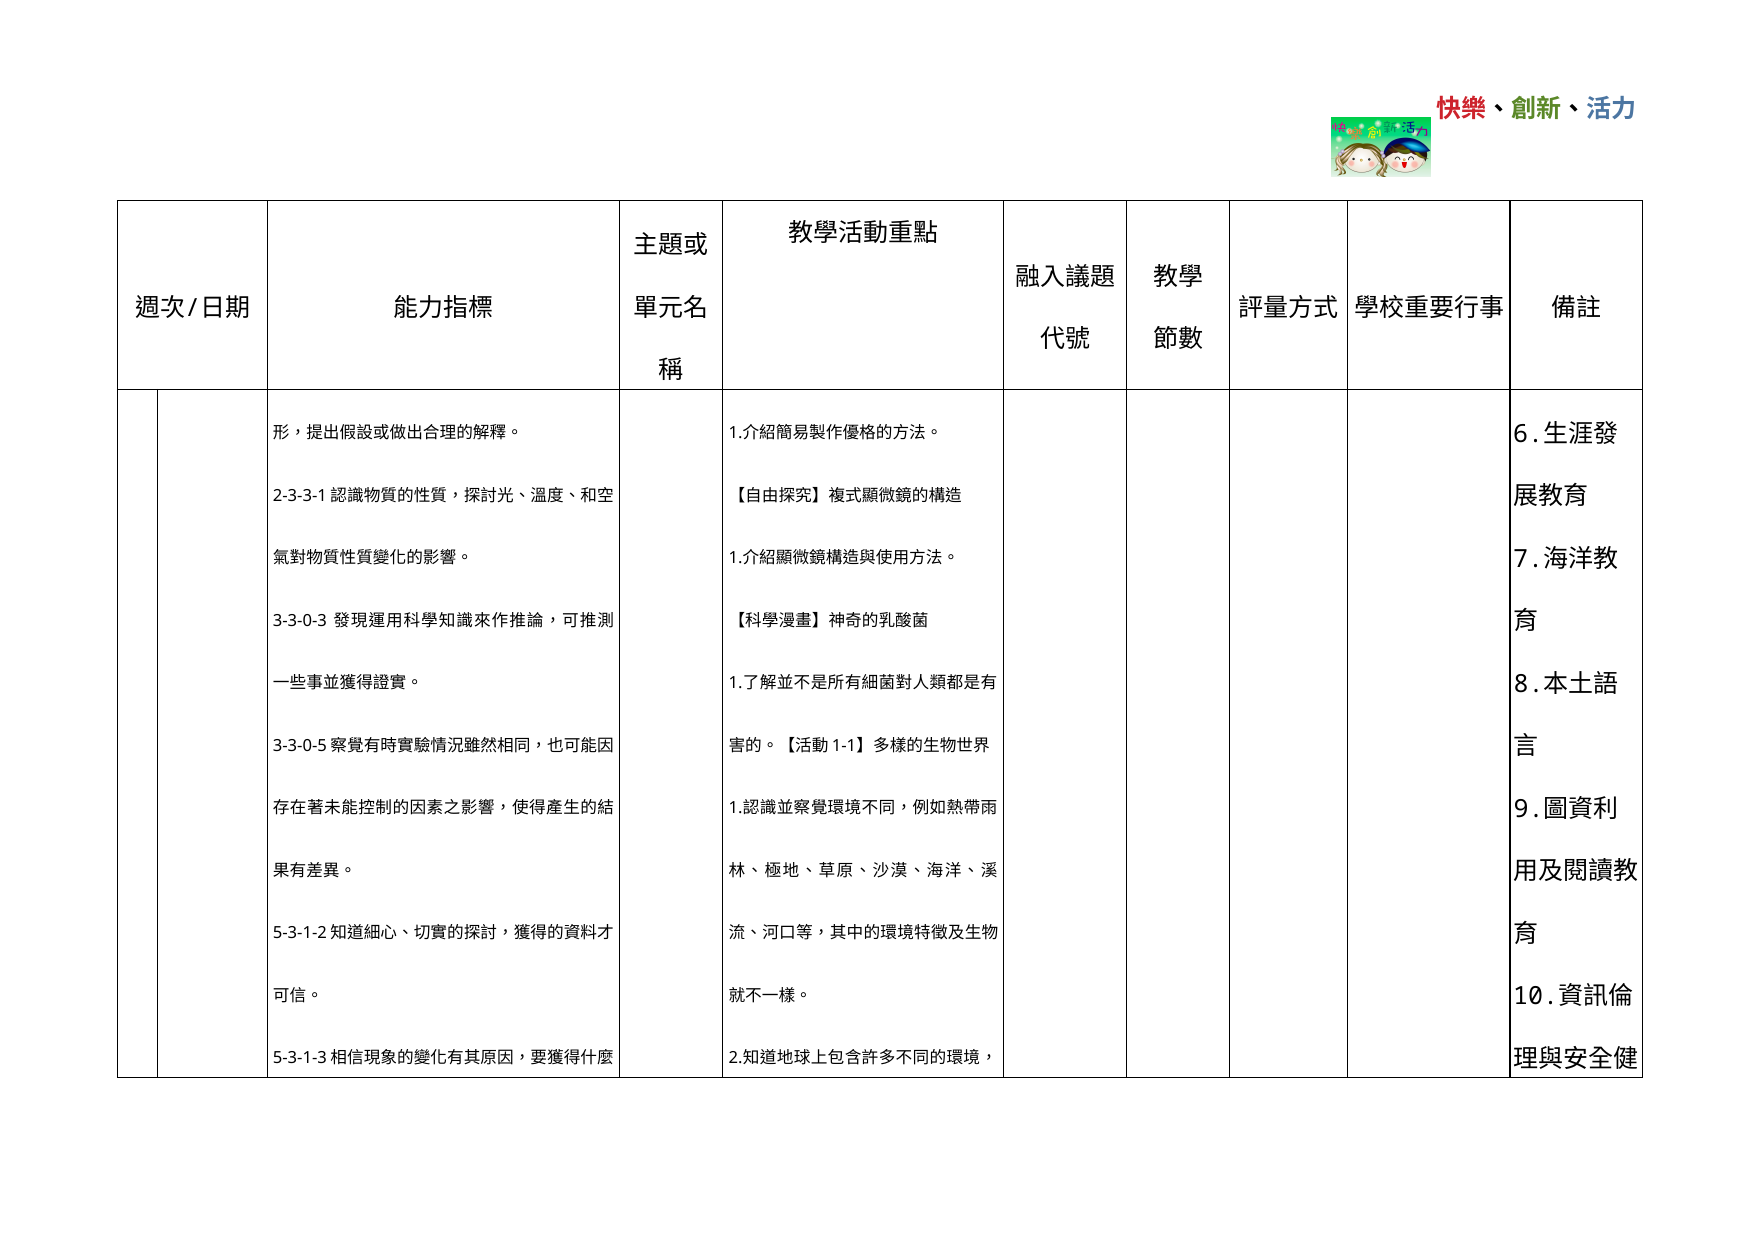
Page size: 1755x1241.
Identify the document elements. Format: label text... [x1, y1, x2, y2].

table_header 教學 節數 [1127, 201, 1229, 389]
table_header 融入議題 代號 [1004, 201, 1126, 389]
table_header 備註 [1511, 201, 1642, 389]
table_cell 1.介紹簡易製作優格的方法。 【自由探究】複式顯微鏡的構造 1.介紹顯微鏡構造與使用方法。 【科學漫畫】神奇的乳酸菌 1.了解並不是所有細菌對人類都是有害的。【活動1-1】多樣的生物世界 1.認識並察覺環境不同，例如熱帶雨林、極地、草原、沙漠、海洋、溪流、河口等，其中的環境特徵及生物就不一樣。 2.知道地球上包含許多不同的環境， [723, 390, 1003, 1077]
table_header 主題或 單元名稱 [620, 201, 722, 389]
table_header 評量方式 [1230, 201, 1347, 389]
table_header 學校重要行事 [1348, 201, 1509, 389]
table_cell [620, 390, 722, 1077]
table_header 能力指標 [268, 201, 619, 389]
table_cell [118, 390, 157, 1077]
table_cell [158, 390, 267, 1077]
table_header 週次/日期 [118, 201, 267, 389]
table_cell [1004, 390, 1126, 1077]
table_cell [1127, 390, 1229, 1077]
table_cell [1230, 390, 1347, 1077]
table_cell 6.生涯發展教育 7.海洋教育 8.本土語言 9.圖資利用及閱讀教育 10.資訊倫理與安全健 [1511, 390, 1642, 1077]
table_cell 形，提出假設或做出合理的解釋。 2-3-3-1認識物質的性質，探討光、溫度、和空氣對物質性質變化的影響。 3-3-0-3 發現運用科學知識來作推論，可推測一些事並獲得證實。 3-3-0-5察覺有時實驗情況雖然相同，也可能因存在著未能控制的因素之影響，使得產生的結果有差異。 5-3-1-2知道細心、切實的探討，獲得的資料才可信。 5-3-1-3相信現象的變化有其原因，要獲得什麼 [268, 390, 619, 1077]
table_header 教學活動重點 [723, 201, 1003, 389]
table_cell [1348, 390, 1509, 1077]
